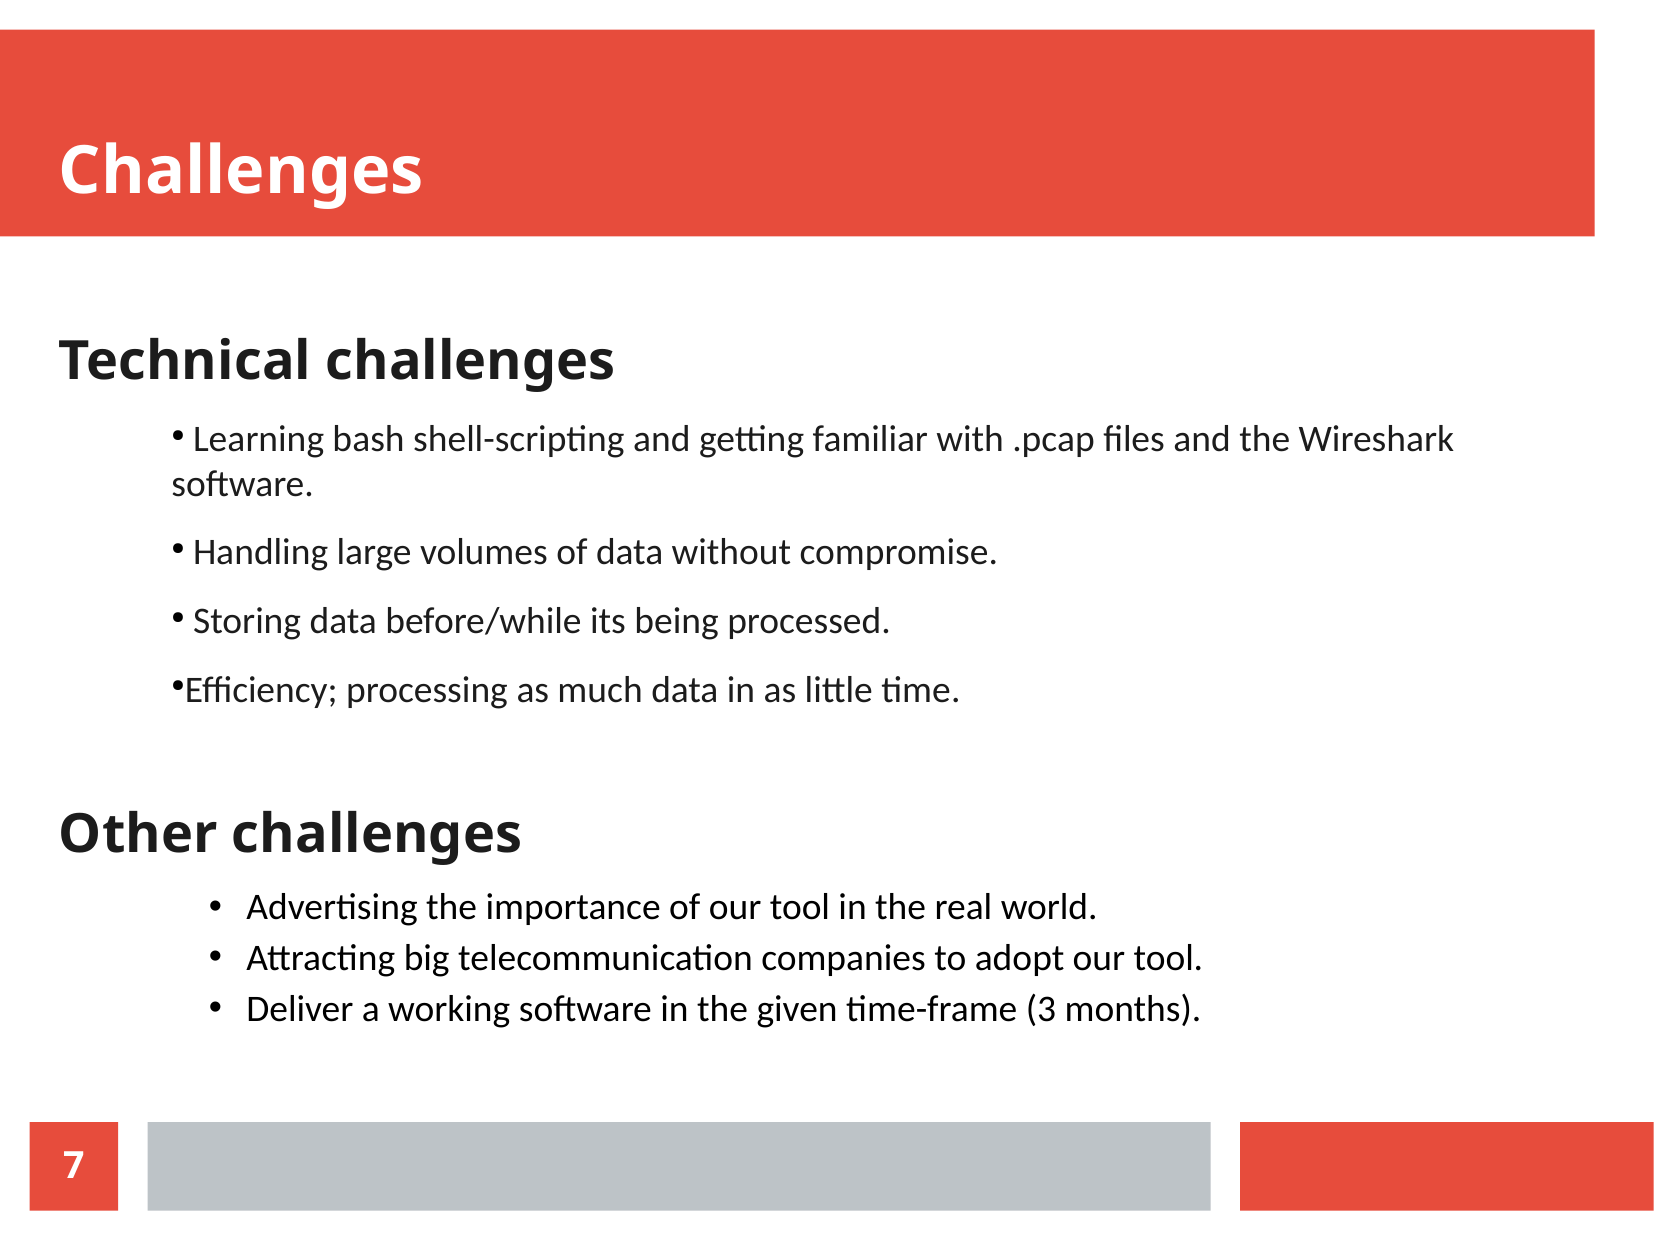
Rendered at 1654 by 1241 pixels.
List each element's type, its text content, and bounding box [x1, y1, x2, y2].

list Technical challenges Learning bash shell-scripting and getting familiar with .pcap files and the Wireshark software. Handling large volumes of data without compromise. Storing data before/while its being processed. Efficiency; processing as much data in as little time. Other challenges Advertising the importance of our tool in the real world. Attracting big telecommunication companies to adopt our tool. Deliver a working software in the given time-frame (3 months). [59, 324, 1565, 1093]
title Challenges [59, 59, 1595, 207]
text_box [29, 1122, 119, 1211]
